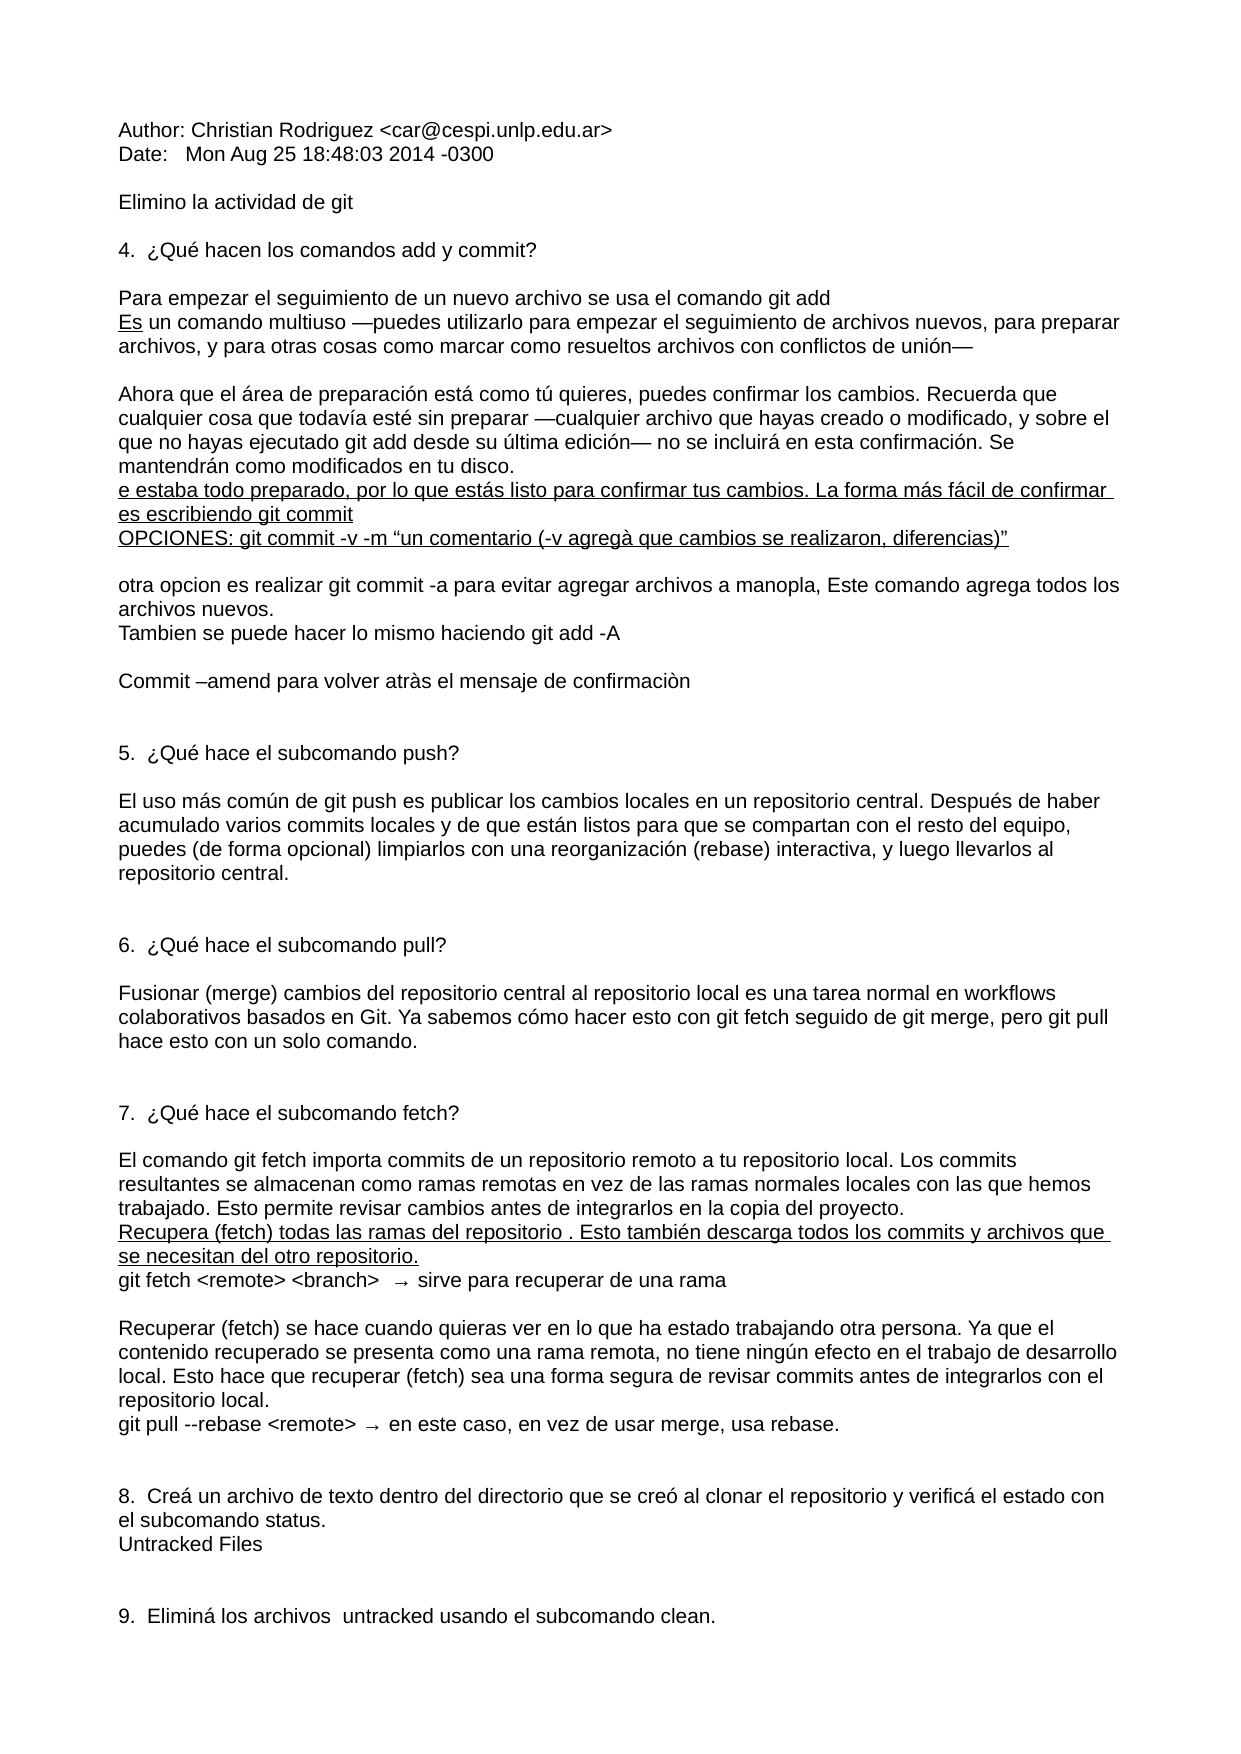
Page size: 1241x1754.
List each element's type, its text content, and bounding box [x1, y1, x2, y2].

text otra opcion es realizar git commit -a para evitar agregar archivos a manopla, Este comando agrega todos los archivos nuevos. [118, 573, 1122, 621]
text 6. ¿Qué hace el subcomando pull? [118, 933, 1122, 957]
text Fusionar (merge) cambios del repositorio central al repositorio local es una tarea normal en workflows colaborativos basados en Git. Ya sabemos cómo hacer esto con git fetch seguido de git merge, pero git pull hace esto con un solo comando. [118, 981, 1122, 1052]
text Commit –amend para volver atràs el mensaje de confirmaciòn [118, 669, 1122, 693]
text Recupera (fetch) todas las ramas del repositorio . Esto también descarga todos los commits y archivos que se necesitan del otro repositorio. [118, 1220, 1122, 1268]
text Ahora que el área de preparación está como tú quieres, puedes confirmar los cambios. Recuerda que cualquier cosa que todavía esté sin preparar —cualquier archivo que hayas creado o modificado, y sobre el que no hayas ejecutado git add desde su última edición— no se incluirá en esta confirmación. Se mantendrán como modificados en tu disco. [118, 382, 1122, 477]
text Es un comando multiuso —puedes utilizarlo para empezar el seguimiento de archivos nuevos, para preparar archivos, y para otras cosas como marcar como resueltos archivos con conflictos de unión— [118, 310, 1122, 358]
text El uso más común de git push es publicar los cambios locales en un repositorio central. Después de haber acumulado varios commits locales y de que están listos para que se compartan con el resto del equipo, puedes (de forma opcional) limpiarlos con una reorganización (rebase) interactiva, y luego llevarlos al repositorio central. [118, 789, 1122, 885]
text Tambien se puede hacer lo mismo haciendo git add -A [118, 621, 1122, 645]
text git pull --rebase <remote> → en este caso, en vez de usar merge, usa rebase. [118, 1412, 1122, 1436]
text 9. Eliminá los archivos untracked usando el subcomando clean. [118, 1603, 1122, 1627]
text Untracked Files [118, 1532, 1122, 1556]
text e estaba todo preparado, por lo que estás listo para confirmar tus cambios. La forma más fácil de confirmar es escribiendo git commit [118, 477, 1122, 525]
text git fetch <remote> <branch> → sirve para recuperar de una rama [118, 1268, 1122, 1292]
text Recuperar (fetch) se hace cuando quieras ver en lo que ha estado trabajando otra persona. Ya que el contenido recuperado se presenta como una rama remota, no tiene ningún efecto en el trabajo de desarrollo local. Esto hace que recuperar (fetch) sea una forma segura de revisar commits antes de integrarlos con el repositorio local. [118, 1316, 1122, 1412]
text Elimino la actividad de git [118, 190, 1122, 214]
text 8. Creá un archivo de texto dentro del directorio que se creó al clonar el repositorio y verificá el estado con el subcomando status. [118, 1484, 1122, 1532]
text Date: Mon Aug 25 18:48:03 2014 -0300 [118, 142, 1122, 166]
text 7. ¿Qué hace el subcomando fetch? [118, 1100, 1122, 1124]
text 5. ¿Qué hace el subcomando push? [118, 741, 1122, 765]
text Para empezar el seguimiento de un nuevo archivo se usa el comando git add [118, 286, 1122, 310]
text 4. ¿Qué hacen los comandos add y commit? [118, 238, 1122, 262]
text Author: Christian Rodriguez <car@cespi.unlp.edu.ar> [118, 118, 1122, 142]
text El comando git fetch importa commits de un repositorio remoto a tu repositorio local. Los commits resultantes se almacenan como ramas remotas en vez de las ramas normales locales con las que hemos trabajado. Esto permite revisar cambios antes de integrarlos en la copia del proyecto. [118, 1148, 1122, 1220]
text OPCIONES: git commit -v -m “un comentario (-v agregà que cambios se realizaron, diferencias)” [118, 525, 1122, 549]
